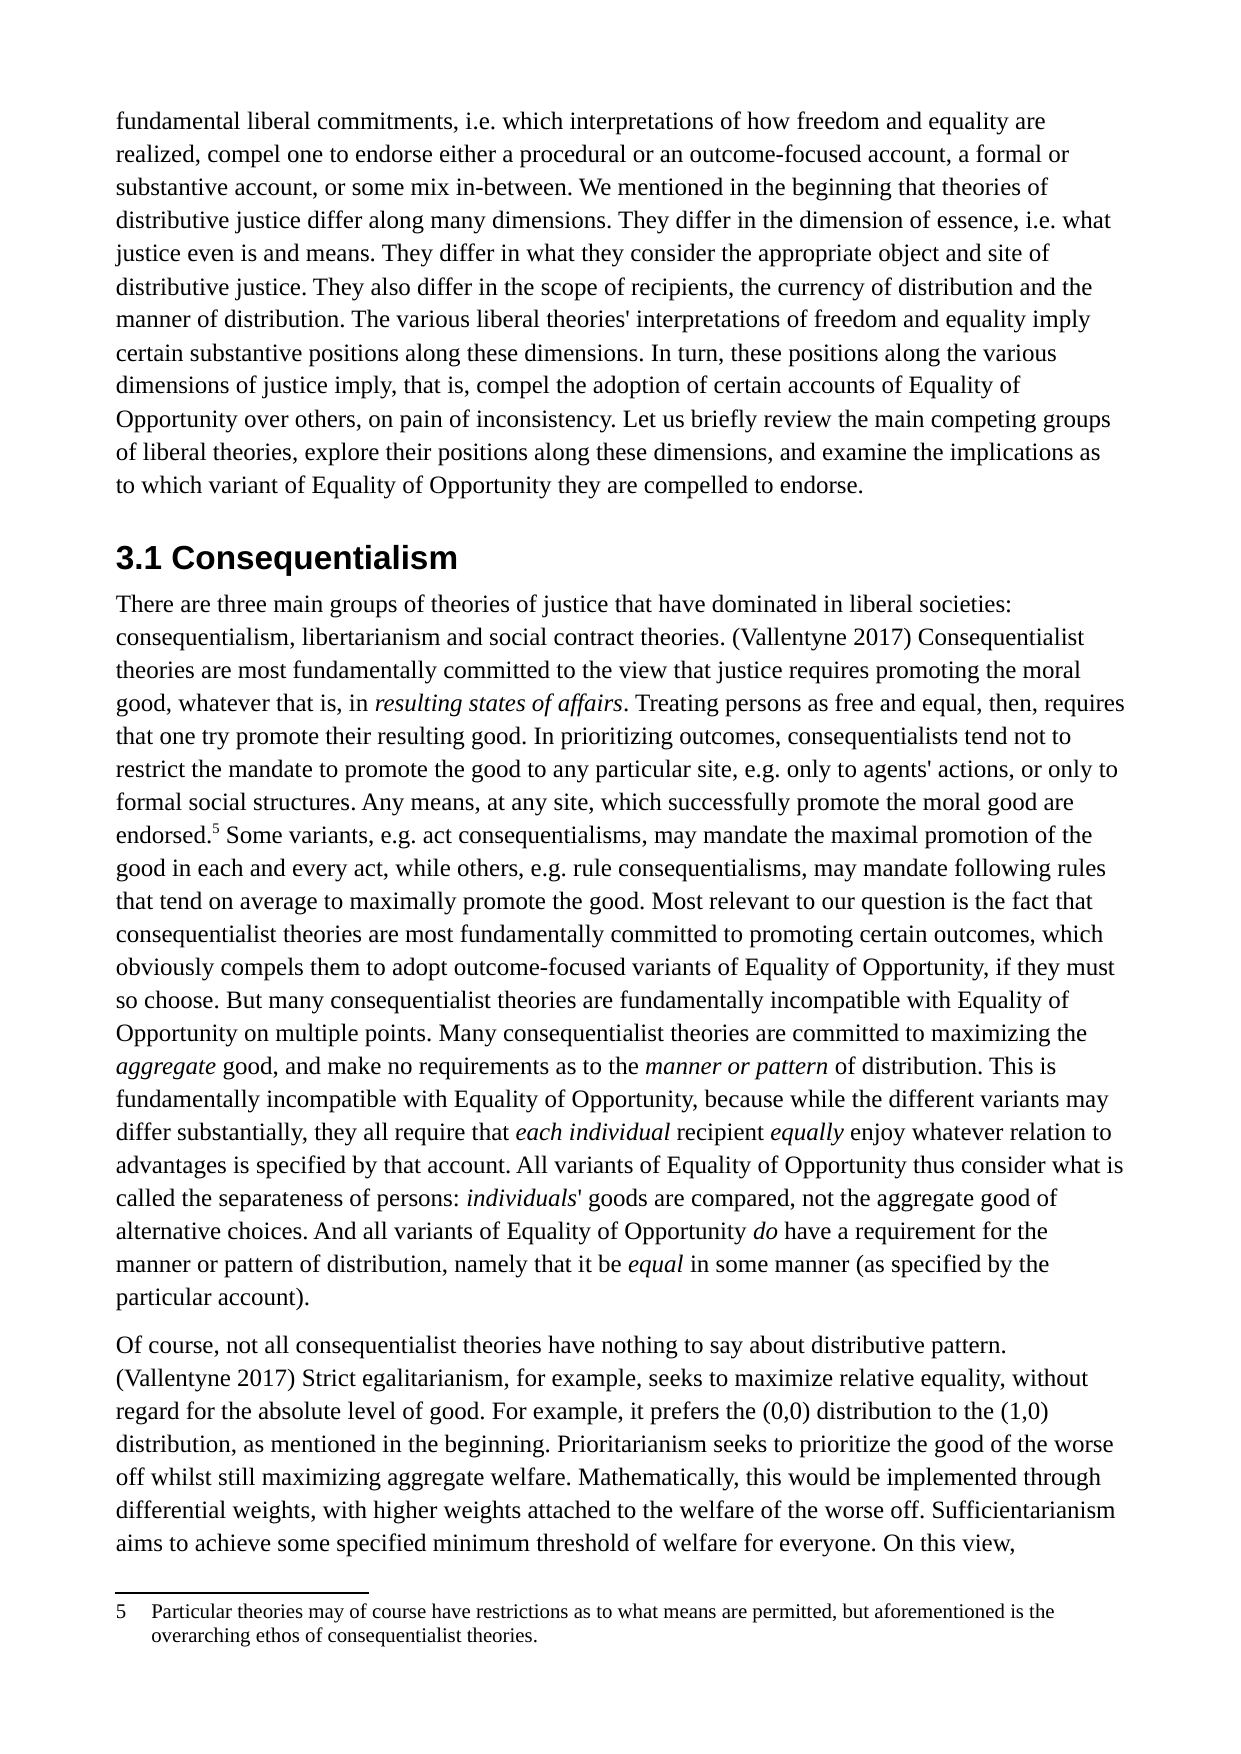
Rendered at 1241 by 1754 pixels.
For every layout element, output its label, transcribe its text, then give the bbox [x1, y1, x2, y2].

text Of course, not all consequentialist theories have nothing to say about distributive pattern. (Vallentyne 2017) Strict egalitarianism, for example, seeks to maximize relative equality, without regard for the absolute level of good. For example, it prefers the (0,0) distribution to the (1,0) distribution, as mentioned in the beginning. Prioritarianism seeks to prioritize the good of the worse off whilst still maximizing aggregate welfare. Mathematically, this would be implemented through differential weights, with higher weights attached to the welfare of the worse off. Sufficientarianism aims to achieve some specified minimum threshold of welfare for everyone. On this view, [116, 1330, 1125, 1557]
text There are three main groups of theories of justice that have dominated in liberal societies: consequentialism, libertarianism and social contract theories. (Vallentyne 2017) Consequentialist theories are most fundamentally committed to the view that justice requires promoting the moral good, whatever that is, in resulting states of affairs. Treating persons as free and equal, then, requires that one try promote their resulting good. In prioritizing outcomes, consequentialists tend not to restrict the mandate to promote the good to any particular site, e.g. only to agents' actions, or only to formal social structures. Any means, at any site, which successfully promote the moral good are endorsed. Some variants, e.g. act consequentialisms, may mandate the maximal promotion of the good in each and every act, while others, e.g. rule consequentialisms, may mandate following rules that tend on average to maximally promote the good. Most relevant to our question is the fact that consequentialist theories are most fundamentally committed to promoting certain outcomes, which obviously compels them to adopt outcome-focused variants of Equality of Opportunity, if they must so choose. But many consequentialist theories are fundamentally incompatible with Equality of Opportunity on multiple points. Many consequentialist theories are committed to maximizing the aggregate good, and make no requirements as to the manner or pattern of distribution. This is fundamentally incompatible with Equality of Opportunity, because while the different variants may differ substantially, they all require that each individual recipient equally enjoy whatever relation to advantages is specified by that account. All variants of Equality of Opportunity thus consider what is called the separateness of persons: individuals' goods are compared, not the aggregate good of alternative choices. And all variants of Equality of Opportunity do have a requirement for the manner or pattern of distribution, namely that it be equal in some manner (as specified by the particular account). [116, 589, 1125, 1311]
text Particular theories may of course have restrictions as to what means are permitted, but aforementioned is the overarching ethos of consequentialist theories. [116, 1599, 1125, 1647]
text fundamental liberal commitments, i.e. which interpretations of how freedom and equality are realized, compel one to endorse either a procedural or an outcome-focused account, a formal or substantive account, or some mix in-between. We mentioned in the beginning that theories of distributive justice differ along many dimensions. They differ in the dimension of essence, i.e. what justice even is and means. They differ in what they consider the appropriate object and site of distributive justice. They also differ in the scope of recipients, the currency of distribution and the manner of distribution. The various liberal theories' interpretations of freedom and equality imply certain substantive positions along these dimensions. In turn, these positions along the various dimensions of justice imply, that is, compel the adoption of certain accounts of Equality of Opportunity over others, on pain of inconsistency. Let us briefly review the main competing groups of liberal theories, explore their positions along these dimensions, and examine the implications as to which variant of Equality of Opportunity they are compelled to endorse. [116, 106, 1125, 498]
subtitle 3.1 Consequentialism [116, 538, 1125, 577]
